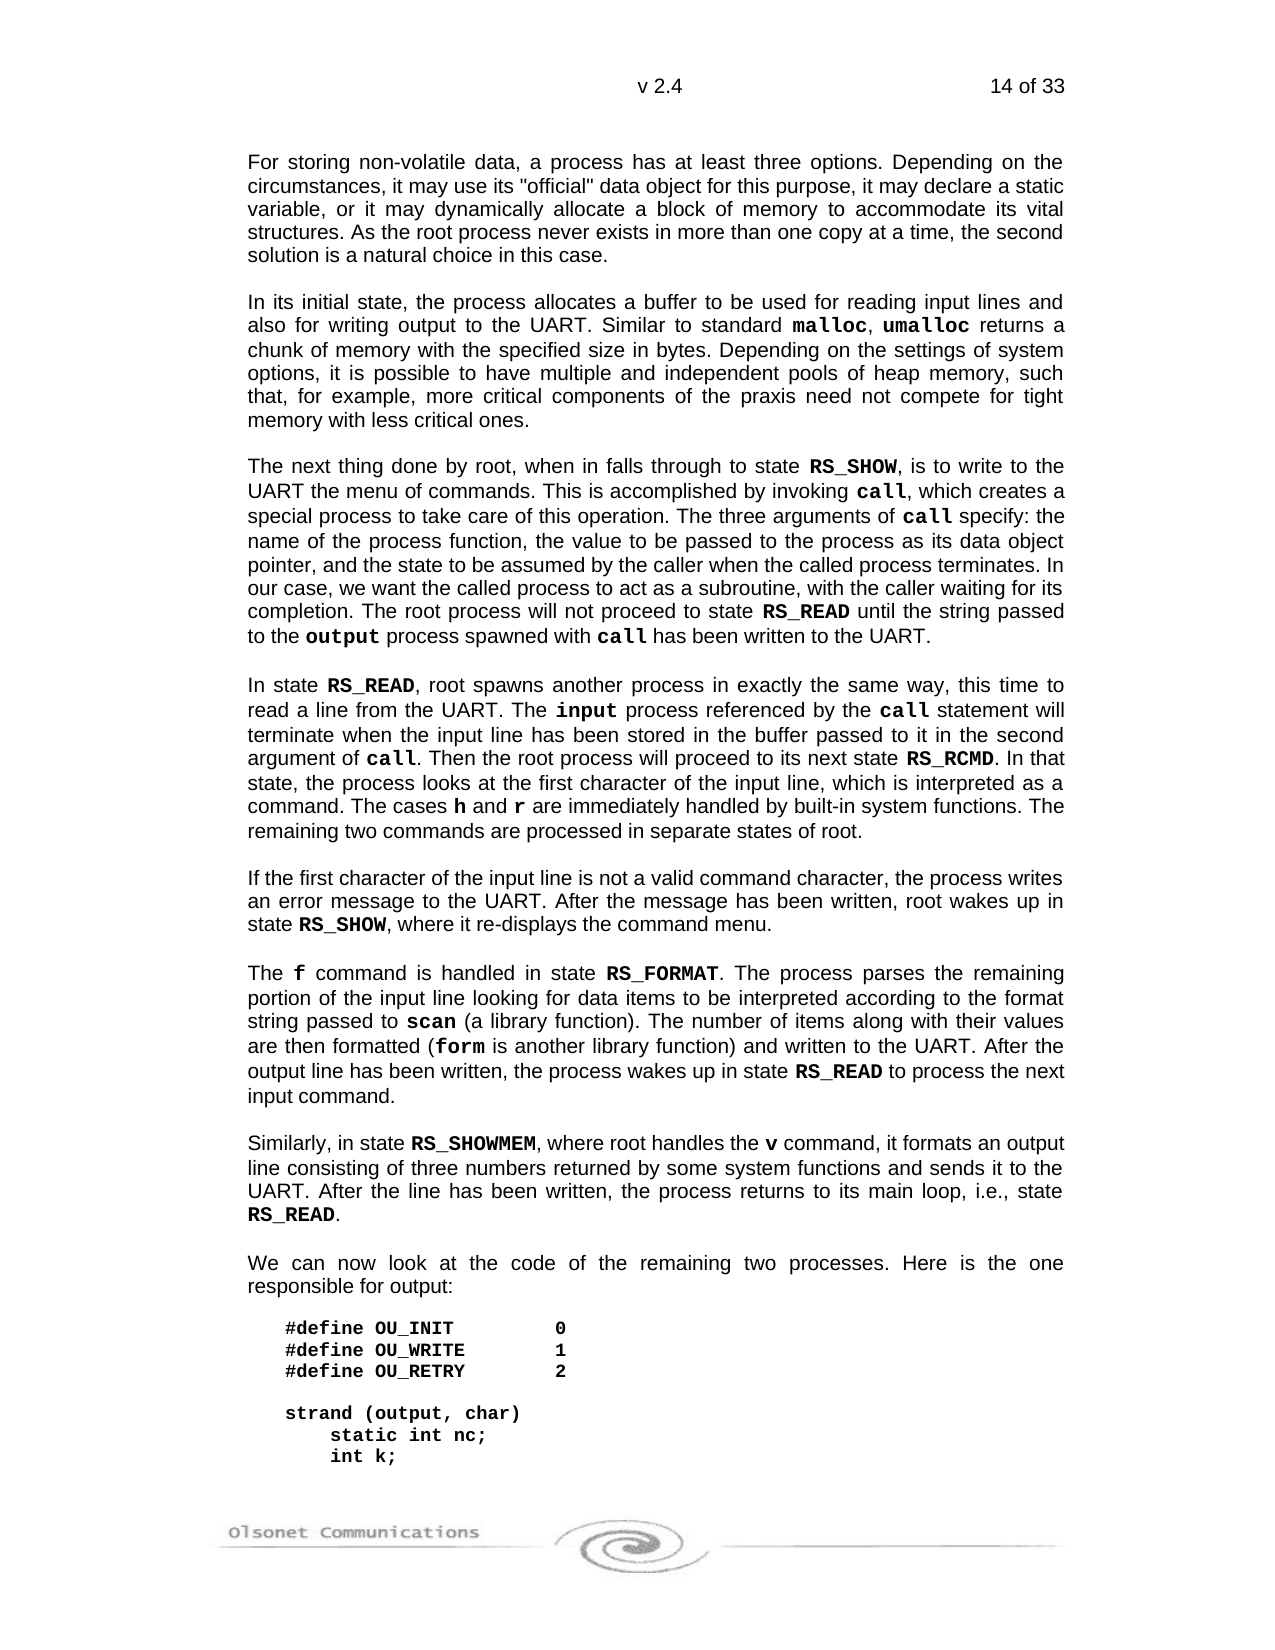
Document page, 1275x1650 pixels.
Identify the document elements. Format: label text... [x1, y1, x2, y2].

text In its initial state, the process allocates a buffer to be used for reading input lines and also for writing output to the UART. Similar to standard malloc, umalloc returns a chunk of memory with the specified size in bytes. Depending on the settings of system options, it is possible to have multiple and independent pools of heap memory, such that, for example, more critical components of the praxis need not compete for tight memory with less critical ones. [247, 290, 1065, 432]
text Similarly, in state RS_SHOWMEM, where root handles the v command, it formats an output line consisting of three numbers returned by some system functions and sends it to the UART. After the line has been written, the process returns to its main loop, i.e., state RS_READ. [247, 1131, 1065, 1228]
picture [210, 1504, 1065, 1596]
text strand (output, char) [285, 1404, 1065, 1425]
text int k; [285, 1447, 1065, 1468]
text The next thing done by root, when in falls through to state RS_SHOW, is to write to the UART the menu of commands. This is accomplished by invoking call, which creates a special process to take care of this operation. The three arguments of call specify: the name of the process function, the value to be passed to the process as its data object pointer, and the state to be assumed by the caller when the called process terminates. In our case, we want the called process to act as a subroutine, with the caller waiting for its completion. The root process will not proceed to state RS_READ until the string passed to the output process spawned with call has been written to the UART. [247, 455, 1065, 650]
text If the first character of the input line is not a valid command character, the process writes an error message to the UART. After the message has been written, root wakes up in state RS_SHOW, where it re-displays the command menu. [247, 867, 1065, 938]
text #define OU_WRITE 1 [285, 1340, 1065, 1362]
text The f command is handled in state RS_FORMAT. The process parses the remaining portion of the input line looking for data items to be interpreted according to the format string passed to scan (a library function). The number of items along with their values are then formatted (form is another library function) and written to the UART. After the output line has been written, the process wakes up in state RS_READ to process the next input command. [247, 961, 1065, 1108]
text In state RS_READ, root spawns another process in exactly the same way, this time to read a line from the UART. The input process referenced by the call statement will terminate when the input line has been stored in the buffer passed to it in the second argument of call. Then the root process will proceed to its next state RS_RCMD. In that state, the process looks at the first character of the input line, which is interpreted as a command. The cases h and r are immediately handled by built-in system functions. The remaining two commands are processed in separate states of root. [247, 673, 1065, 843]
text We can now look at the code of the remaining two processes. Here is the one responsible for output: [247, 1251, 1065, 1298]
text static int nc; [285, 1425, 1065, 1447]
text #define OU_RETRY 2 [285, 1362, 1065, 1383]
text For storing non-volatile data, a process has at least three options. Depending on the circumstances, it may use its "official" data object for this purpose, it may declare a static variable, or it may dynamically allocate a block of memory to accommodate its vital structures. As the root process never exists in more than one copy at a time, the second solution is a natural choice in this case. [247, 151, 1065, 267]
text #define OU_INIT 0 [285, 1319, 1065, 1340]
